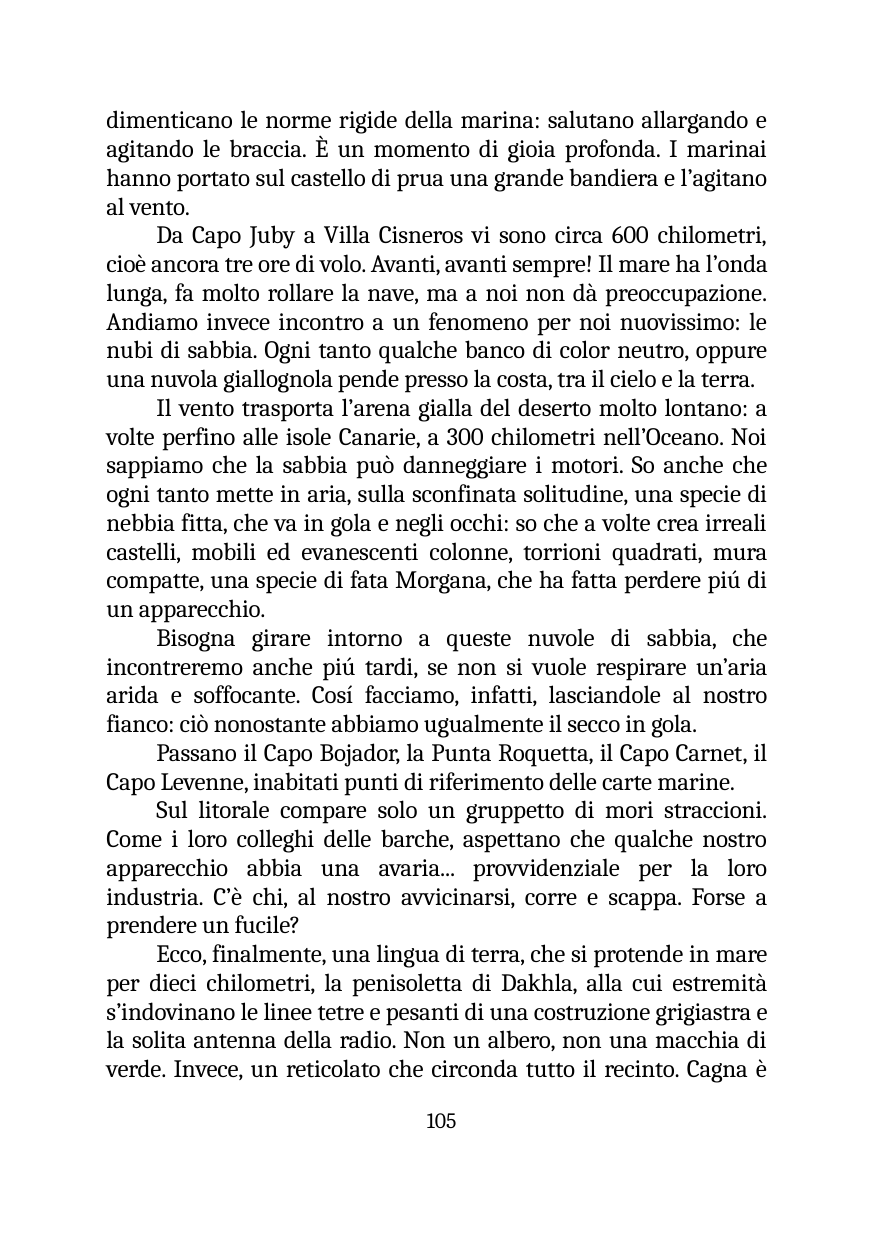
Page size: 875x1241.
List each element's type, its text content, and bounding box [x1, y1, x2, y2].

text Bisogna girare intorno a queste nuvole di sabbia, che incontreremo anche piú tardi, se non si vuole respirare un’aria arida e soffocante. Cosí facciamo, infatti, lasciandole al nostro fianco: ciò nonostante abbiamo ugualmente il secco in gola. [106, 624, 768, 739]
text Da Capo Juby a Villa Cisneros vi sono circa 600 chilometri, cioè ancora tre ore di volo. Avanti, avanti sempre! Il mare ha l’onda lunga, fa molto rollare la nave, ma a noi non dà preoccupazione. Andiamo invece incontro a un fenomeno per noi nuovissimo: le nubi di sabbia. Ogni tanto qualche banco di color neutro, oppure una nuvola giallognola pende presso la costa, tra il cielo e la terra. [106, 221, 768, 394]
text Passano il Capo Bojador, la Punta Roquetta, il Capo Carnet, il Capo Levenne, inabitati punti di riferimento delle carte marine. [106, 739, 768, 796]
text Ecco, finalmente, una lingua di terra, che si protende in mare per dieci chilometri, la penisoletta di Dakhla, alla cui estremità s’indovinano le linee tetre e pesanti di una costruzione grigiastra e la solita antenna della radio. Non un albero, non una macchia di verde. Invece, un reticolato che circonda tutto il recinto. Cagna è [106, 940, 768, 1084]
text Il vento trasporta l’arena gialla del deserto molto lontano: a volte perfino alle isole Canarie, a 300 chilometri nell’Oceano. Noi sappiamo che la sabbia può danneggiare i motori. So anche che ogni tanto mette in aria, sulla sconfinata solitudine, una specie di nebbia fitta, che va in gola e negli occhi: so che a volte crea irreali castelli, mobili ed evanescenti colonne, torrioni quadrati, mura compatte, una specie di fata Morgana, che ha fatta perdere piú di un apparecchio. [106, 394, 768, 624]
text dimenticano le norme rigide della marina: salutano allargando e agitando le braccia. È un momento di gioia profonda. I marinai hanno portato sul castello di prua una grande bandiera e l’agitano al vento. [106, 106, 768, 221]
text Sul litorale compare solo un gruppetto di mori straccioni. Come i loro colleghi delle barche, aspettano che qualche nostro apparecchio abbia una avaria... provvidenziale per la loro industria. C’è chi, al nostro avvicinarsi, corre e scappa. Forse a prendere un fucile? [106, 796, 768, 940]
